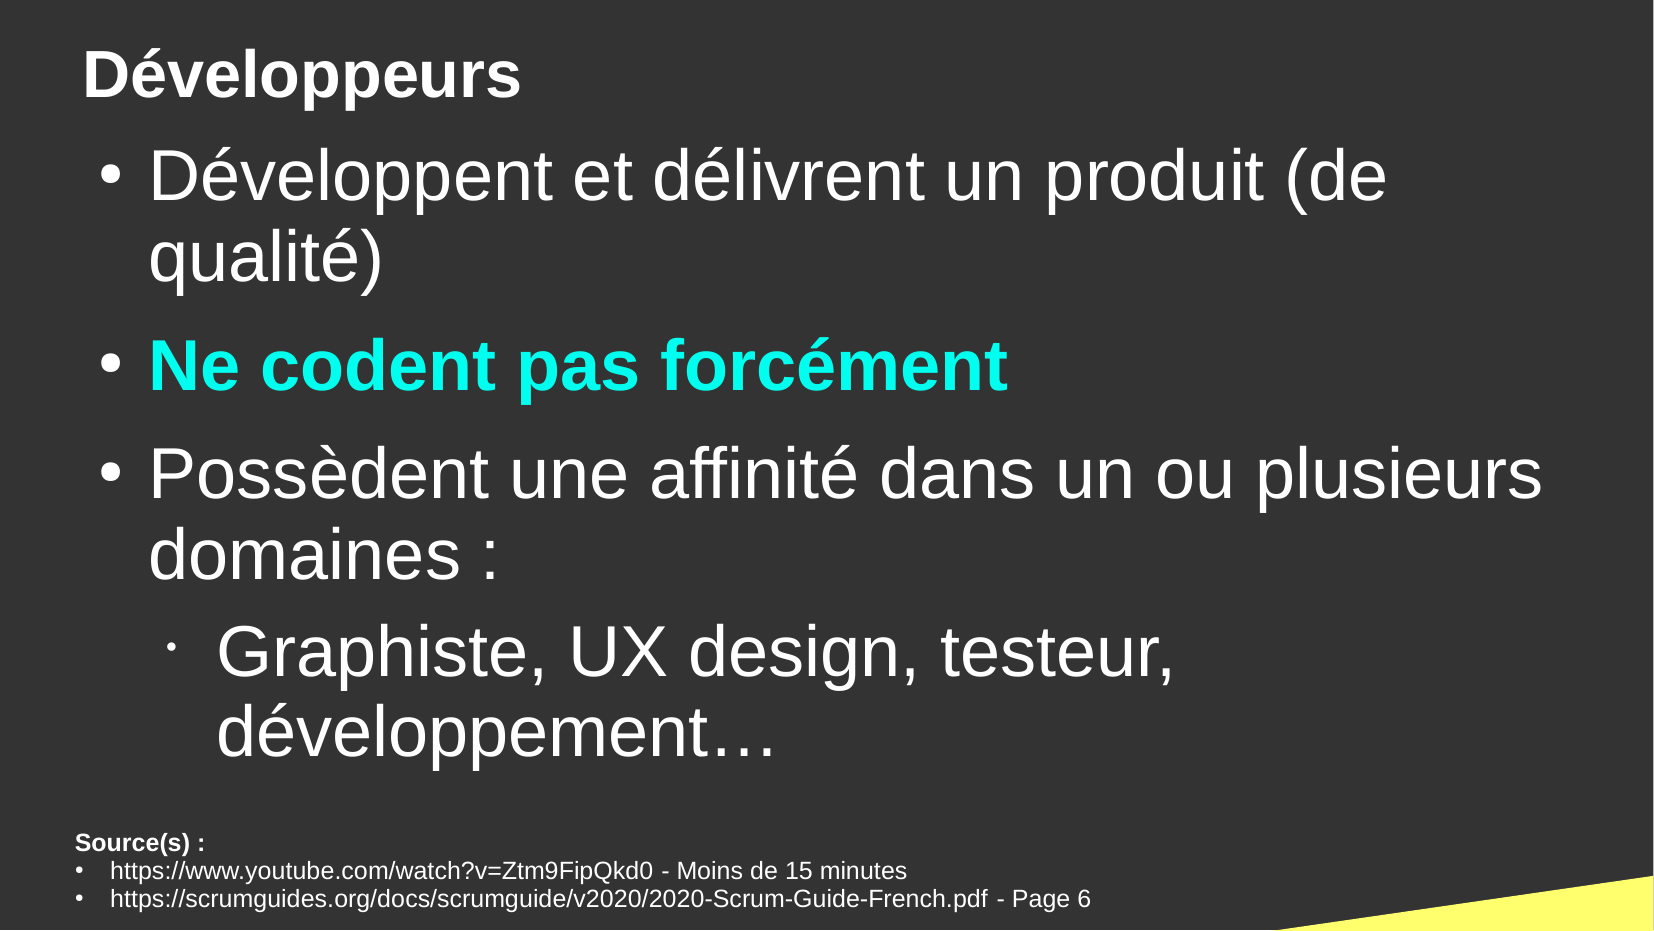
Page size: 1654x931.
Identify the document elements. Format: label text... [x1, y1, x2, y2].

text_box [1271, 875, 1654, 931]
text_box Source(s) : https://www.youtube.com/watch?v=Ztm9FipQkd0 - Moins de 15 minutes https://scrumguides.org/docs/scrumguide/v2020/2020-Scrum-Guide-French.pdf - Page 6 [59, 821, 1546, 920]
title Développeurs [82, 37, 1571, 122]
list Développent et délivrent un produit (de qualité) Ne codent pas forcément Possèdent une affinité dans un ou plusieurs domaines : Graphiste, UX design, testeur, développement… [80, 135, 1620, 777]
